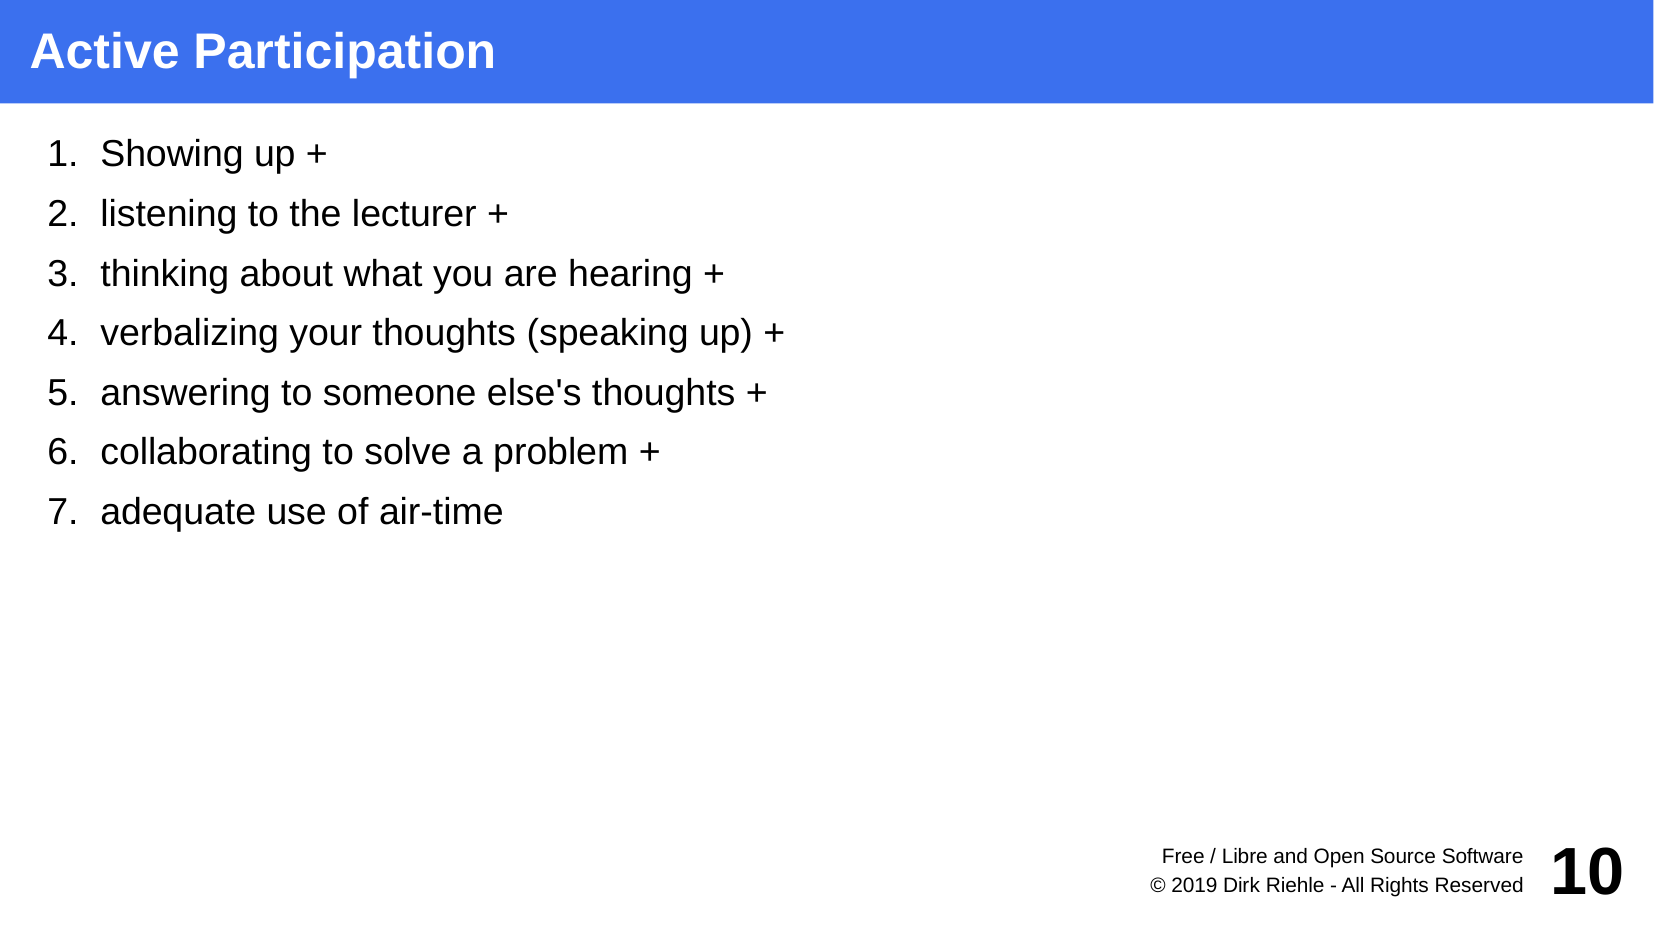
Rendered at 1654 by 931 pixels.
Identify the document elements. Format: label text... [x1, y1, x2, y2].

title Active Participation [0, 0, 1654, 104]
list Showing up + listening to the lecturer + thinking about what you are hearing + verbalizing your thoughts (speaking up) + answering to someone else's thoughts + collaborating to solve a problem + adequate use of air-time [29, 132, 1625, 813]
